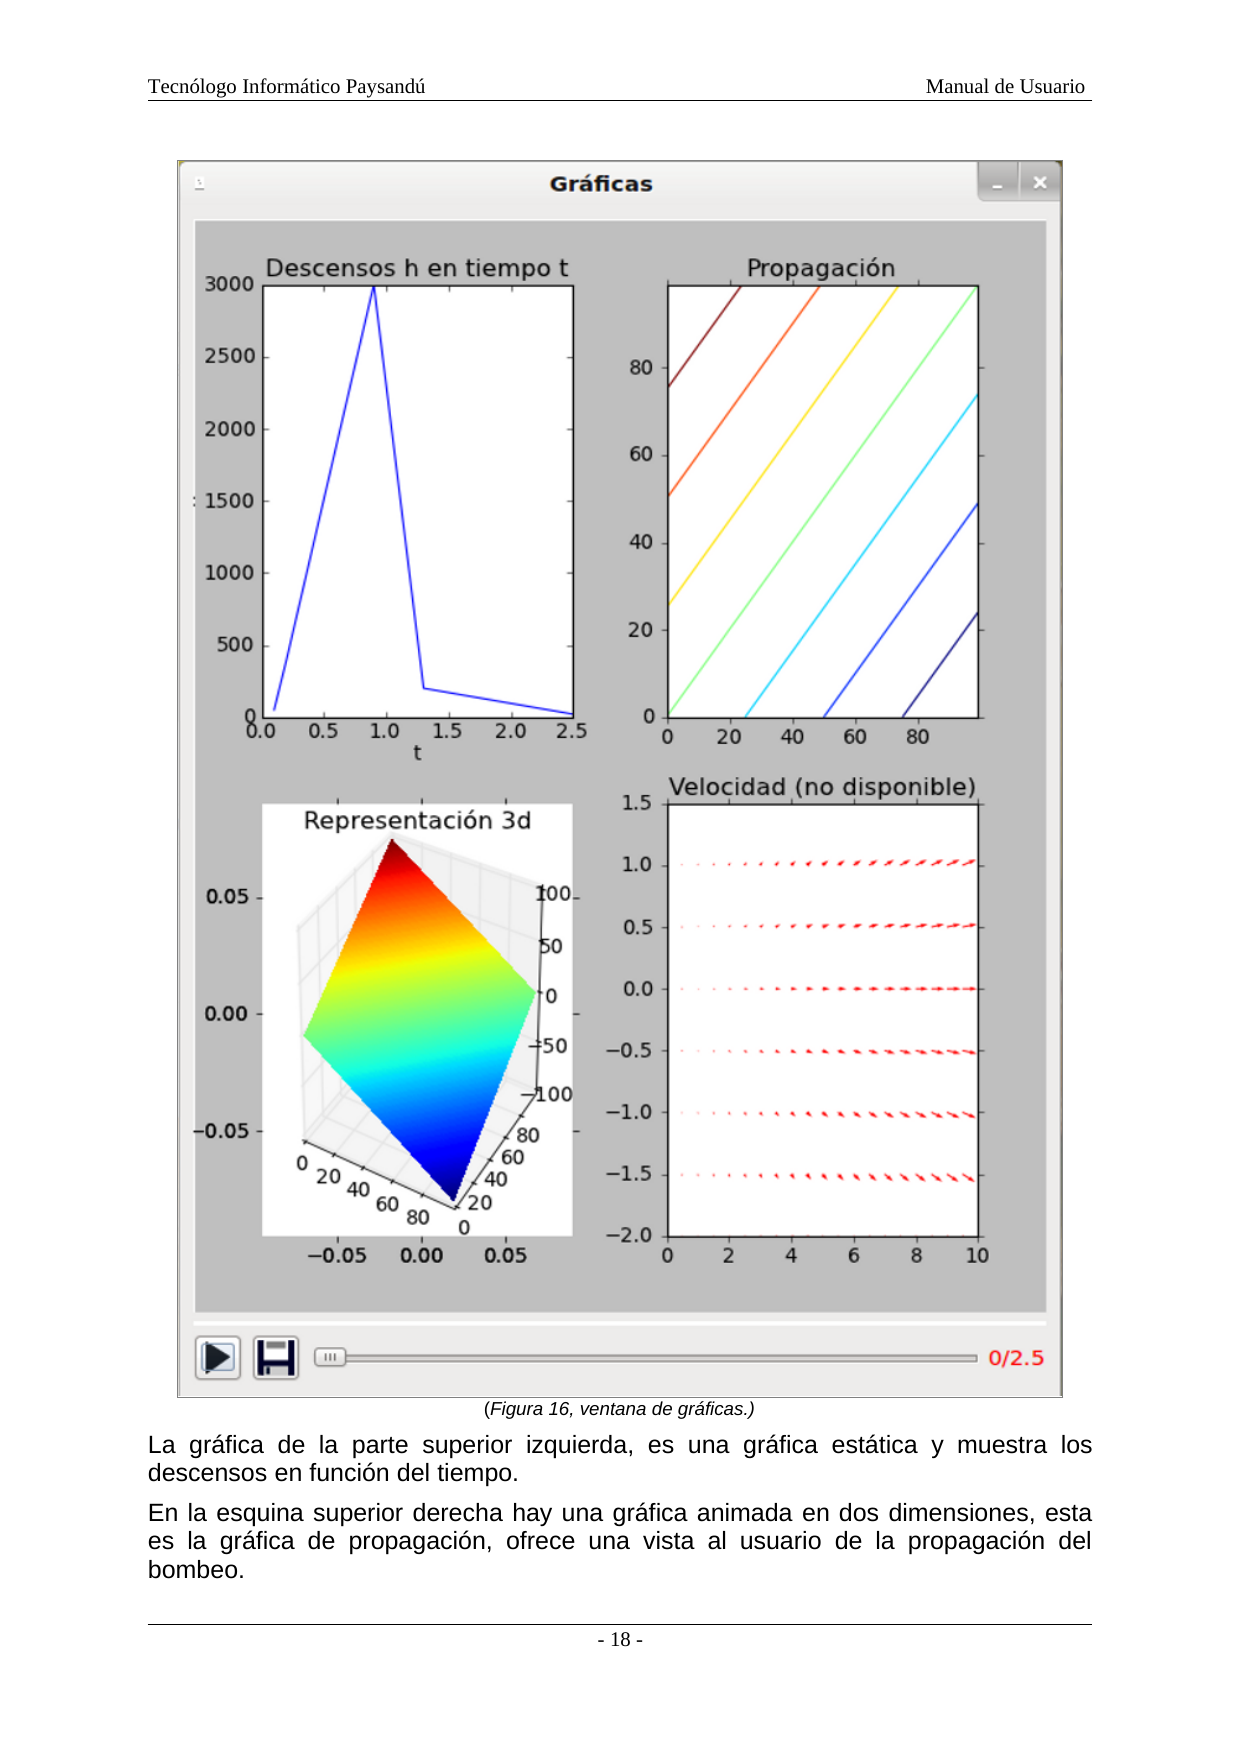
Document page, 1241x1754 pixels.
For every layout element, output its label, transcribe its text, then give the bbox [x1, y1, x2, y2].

text En la esquina superior derecha hay una gráfica animada en dos dimensiones, esta es la gráfica de propagación, ofrece una vista al usuario de la propagación del bombeo. [148, 1497, 1092, 1584]
picture [178, 161, 1062, 1396]
text La gráfica de la parte superior izquierda, es una gráfica estática y muestra los descensos en función del tiempo. [148, 1429, 1092, 1487]
text (Figura 16, ventana de gráficas.) [148, 148, 1092, 1419]
